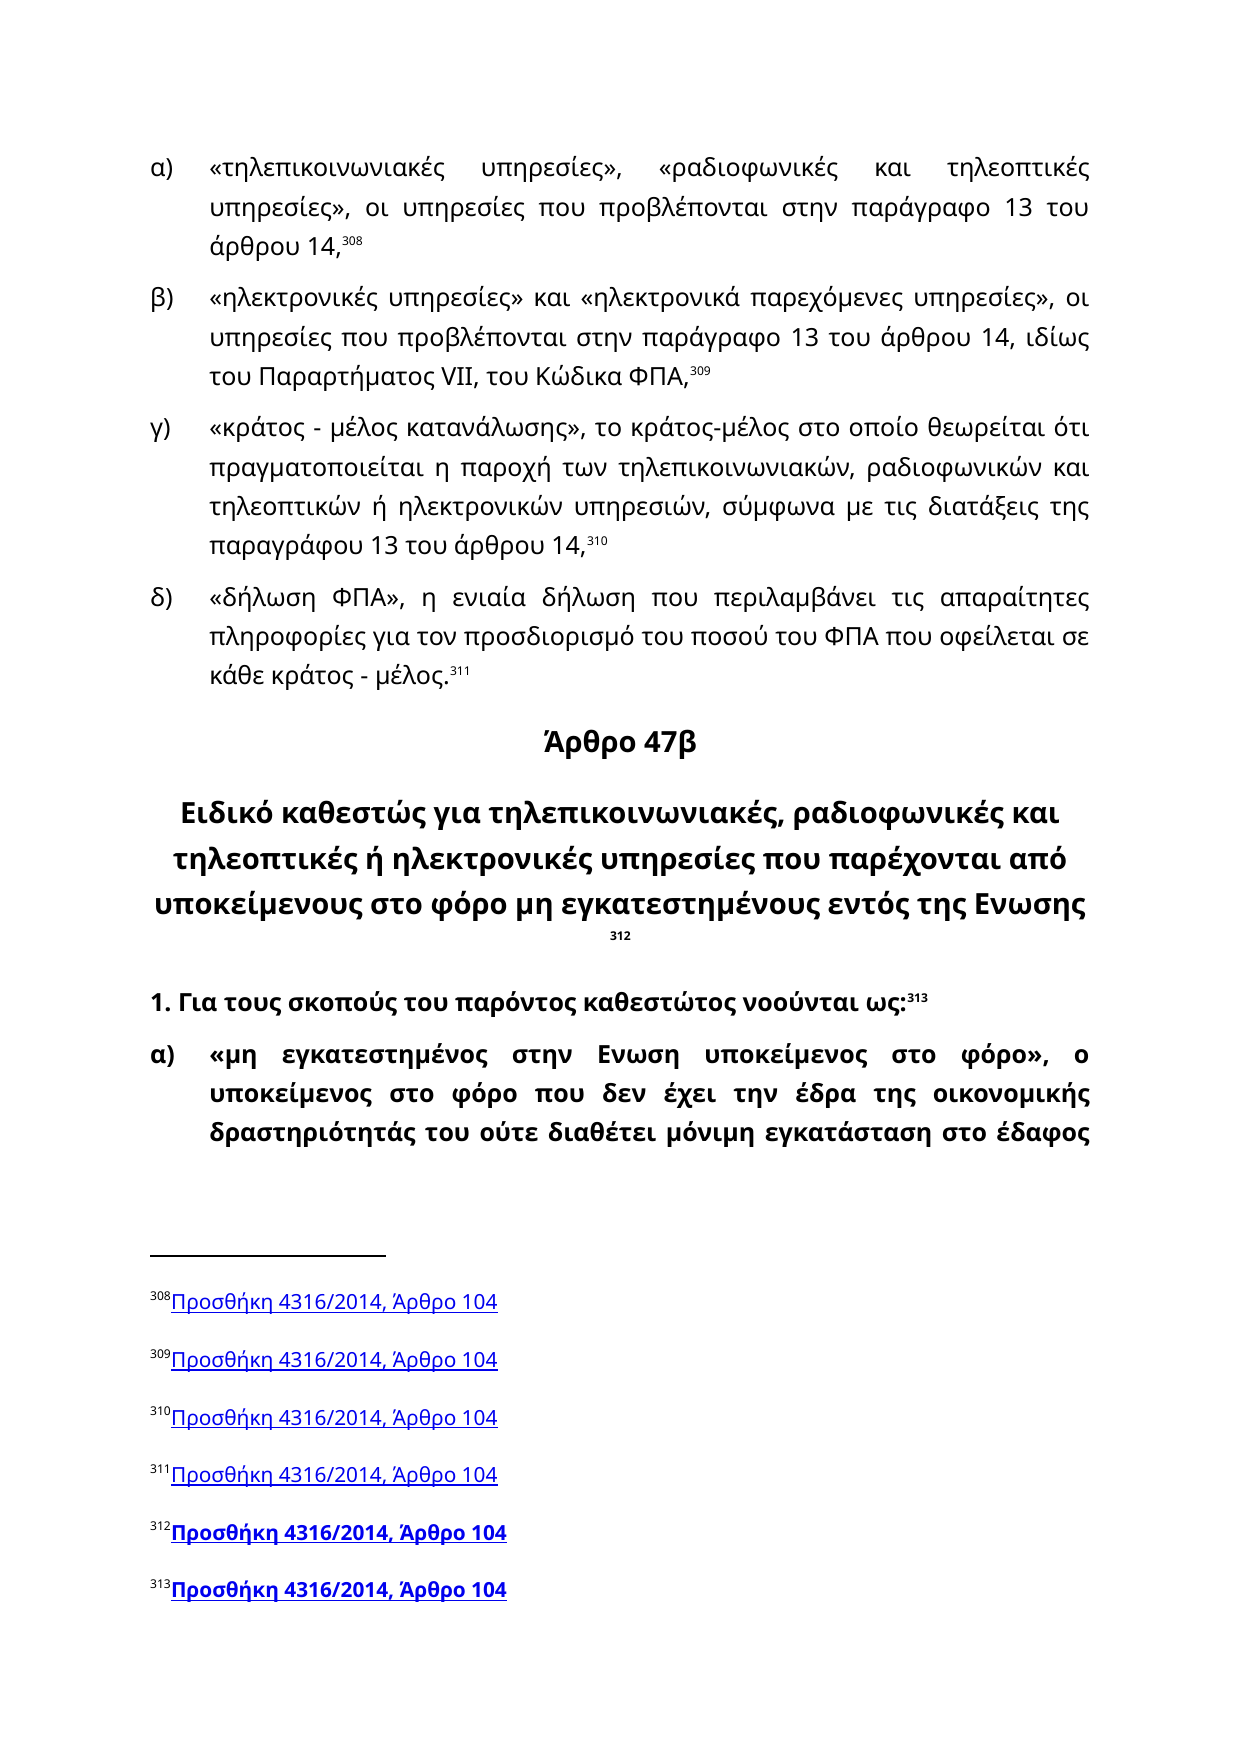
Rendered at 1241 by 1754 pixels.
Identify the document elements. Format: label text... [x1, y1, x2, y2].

subtitle Άρθρο 47β [150, 722, 1090, 761]
text Προσθήκη 4316/2014, Άρθρο 104 [150, 1403, 1090, 1431]
text Προσθήκη 4316/2014, Άρθρο 104 [150, 1576, 1090, 1604]
list β) «ηλεκτρονικές υπηρεσίες» και «ηλεκτρονικά παρεχόμενες υπηρεσίες», οι υπηρεσίες που προβλέπονται στην παράγραφο 13 του άρθρου 14, ιδίως του Παραρτήματος VII, του Κώδικα ΦΠΑ, [150, 280, 1090, 392]
text Προσθήκη 4316/2014, Άρθρο 104 [150, 1518, 1090, 1546]
text Προσθήκη 4316/2014, Άρθρο 104 [150, 1287, 1090, 1316]
text Προσθήκη 4316/2014, Άρθρο 104 [150, 1345, 1090, 1373]
text Προσθήκη 4316/2014, Άρθρο 104 [150, 1460, 1090, 1489]
list γ) «κράτος - μέλος κατανάλωσης», το κράτος-μέλος στο οποίο θεωρείται ότι πραγματοποιείται η παροχή των τηλεπικοινωνιακών, ραδιοφωνικών και τηλεοπτικών ή ηλεκτρονικών υπηρεσιών, σύμφωνα με τις διατάξεις της παραγράφου 13 του άρθρου 14, [150, 410, 1090, 562]
list α) «τηλεπικοινωνιακές υπηρεσίες», «ραδιοφωνικές και τηλεοπτικές υπηρεσίες», οι υπηρεσίες που προβλέπονται στην παράγραφο 13 του άρθρου 14, [150, 150, 1090, 262]
text 1. Για τους σκοπούς του παρόντος καθεστώτος νοούνται ως: [150, 985, 1090, 1019]
list α) «μη εγκατεστημένος στην Ενωση υποκείμενος στο φόρο», ο υποκείμενος στο φόρο που δεν έχει την έδρα της οικονομικής δραστηριότητάς του ούτε διαθέτει μόνιμη εγκατάσταση στο έδαφος [150, 1037, 1090, 1149]
subtitle Ειδικό καθεστώς για τηλεπικοινωνιακές, ραδιοφωνικές και τηλεοπτικές ή ηλεκτρονικές υπηρεσίες που παρέχονται από υποκείμενους στο φόρο μη εγκατεστημένους εντός της Ενωσης [150, 792, 1090, 956]
list δ) «δήλωση ΦΠΑ», η ενιαία δήλωση που περιλαμβάνει τις απαραίτητες πληροφορίες για τον προσδιορισμό του ποσού του ΦΠΑ που οφείλεται σε κάθε κράτος - μέλος. [150, 579, 1090, 692]
